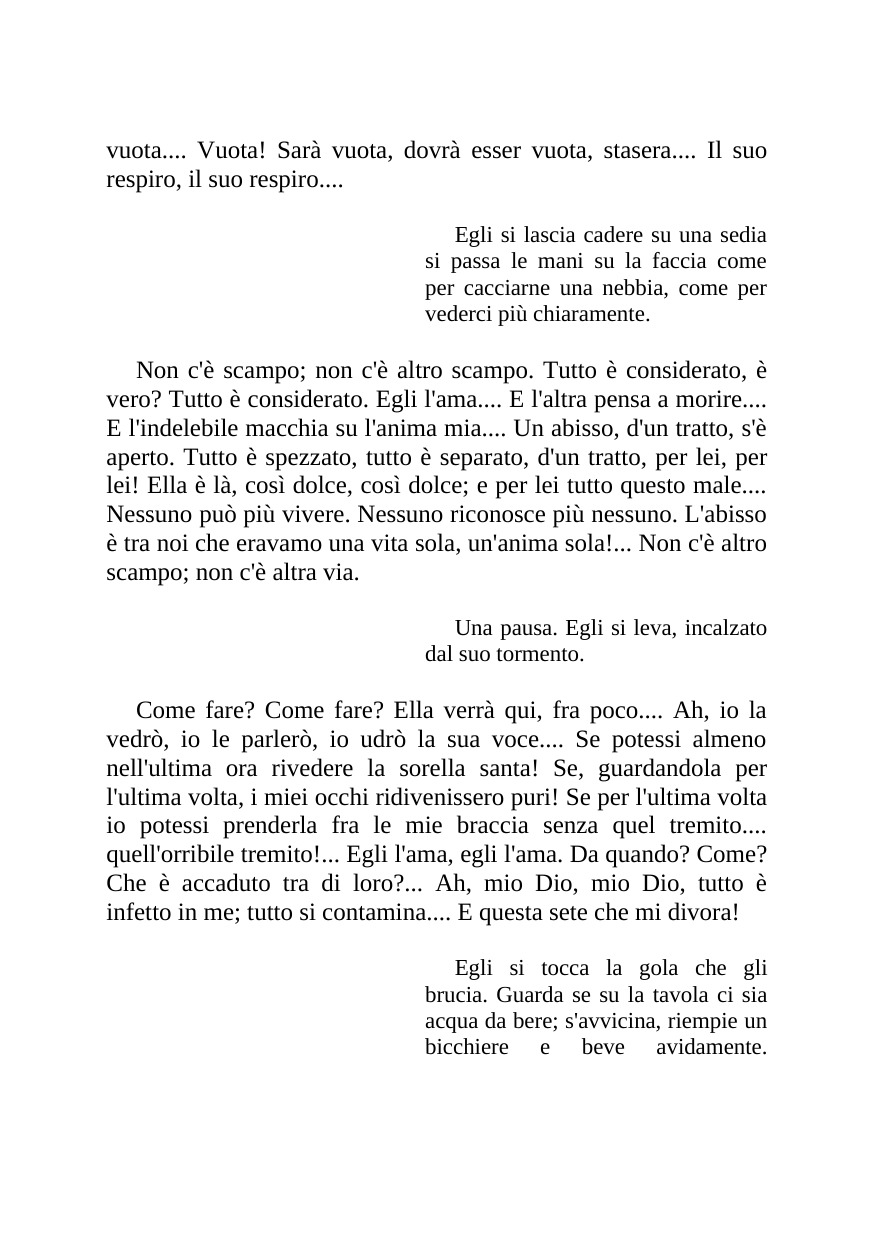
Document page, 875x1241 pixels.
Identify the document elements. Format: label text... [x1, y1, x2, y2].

text vuota.... Vuota! Sarà vuota, dovrà esser vuota, stasera.... Il suo respiro, il suo respiro.... [106, 135, 768, 192]
text Una pausa. Egli si leva, incalzato dal suo tormento. [425, 614, 768, 667]
text Non c'è scampo; non c'è altro scampo. Tutto è considerato, è vero? Tutto è considerato. Egli l'ama.... E l'altra pensa a morire.... E l'indelebile macchia su l'anima mia.... Un abisso, d'un tratto, s'è aperto. Tutto è spezzato, tutto è separato, d'un tratto, per lei, per lei! Ella è là, così dolce, così dolce; e per lei tutto questo male.... Nessuno può più vivere. Nessuno riconosce più nessuno. L'abisso è tra noi che eravamo una vita sola, un'anima sola!... Non c'è altro scampo; non c'è altra via. [106, 355, 768, 585]
text Egli si lascia cadere su una sedia si passa le mani su la faccia come per cacciarne una nebbia, come per vederci più chiaramente. [425, 221, 768, 327]
text Come fare? Come fare? Ella verrà qui, fra poco.... Ah, io la vedrò, io le parlerò, io udrò la sua voce.... Se potessi almeno nell'ultima ora rivedere la sorella santa! Se, guardandola per l'ultima volta, i miei occhi ridivenissero puri! Se per l'ultima volta io potessi prenderla fra le mie braccia senza quel tremito.... quell'orribile tremito!... Egli l'ama, egli l'ama. Da quando? Come? Che è accaduto tra di loro?... Ah, mio Dio, mio Dio, tutto è infetto in me; tutto si contamina.... E questa sete che mi divora! [106, 696, 768, 926]
text Egli si tocca la gola che gli brucia. Guarda se su la tavola ci sia acqua da bere; s'avvicina, riempie un bicchiere e beve avidamente. [425, 954, 768, 1060]
